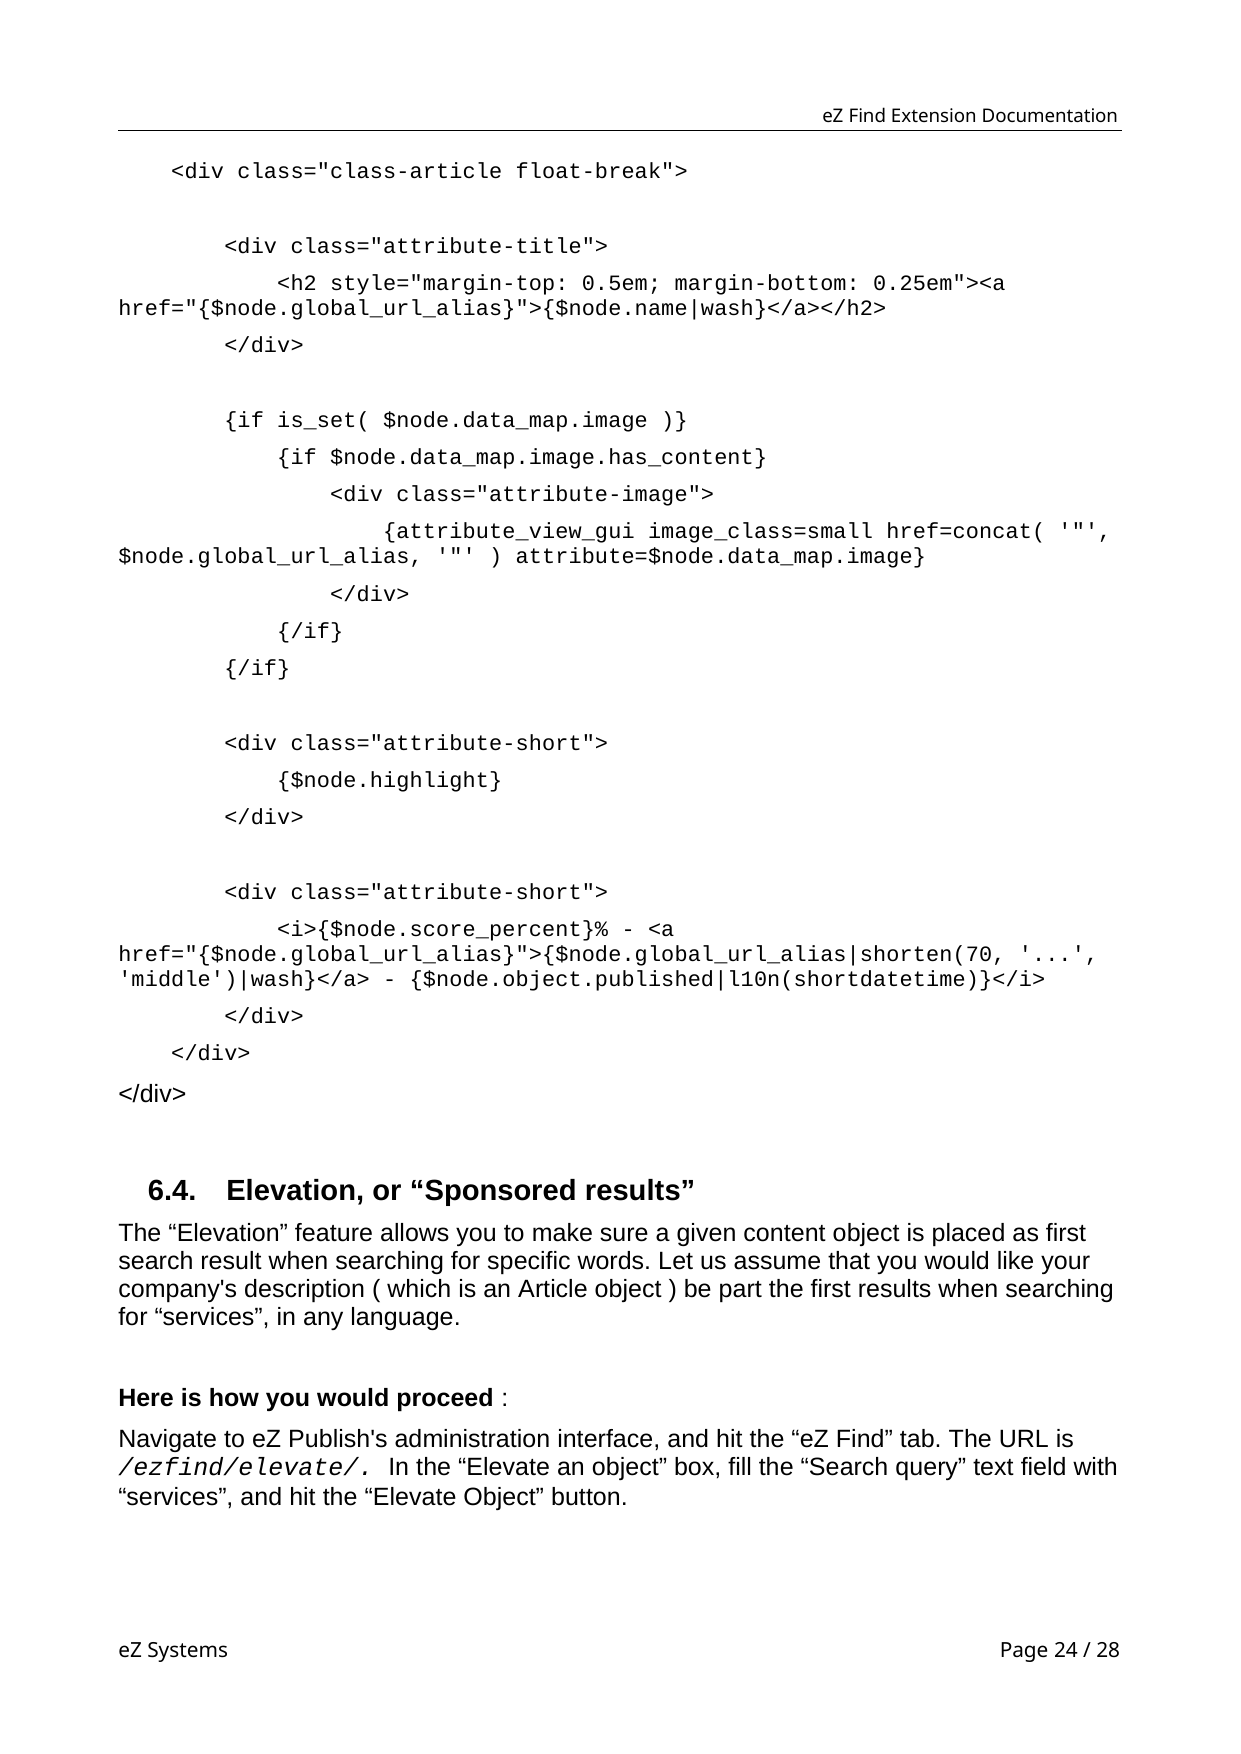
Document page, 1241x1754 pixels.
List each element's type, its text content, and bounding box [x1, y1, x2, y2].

text <div class="attribute-title"> [118, 235, 1122, 260]
text <div class="class-article float-break"> [118, 160, 1122, 185]
text </div> [118, 1043, 1122, 1067]
text </div> [118, 807, 1122, 831]
text {$node.highlight} [118, 769, 1122, 794]
text </div> [118, 583, 1122, 608]
text <div class="attribute-short"> [118, 732, 1122, 757]
text Here is how you would proceed : [118, 1384, 1122, 1412]
text {/if} [118, 657, 1122, 682]
text </div> [118, 334, 1122, 359]
text </div> [118, 1005, 1122, 1030]
text {if is_set( $node.data_map.image )} [118, 409, 1122, 434]
text <h2 style="margin-top: 0.5em; margin-bottom: 0.25em"><a href="{$node.global_url_alias}">{$node.name|wash}</a></h2> [118, 272, 1122, 322]
text Navigate to eZ Publish's administration interface, and hit the “eZ Find” tab. The URL is /ezfind/elevate/. In the “Elevate an object” box, fill the “Search query” text field with “services”, and hit the “Elevate Object” button. [118, 1424, 1122, 1511]
text <div class="attribute-short"> [118, 881, 1122, 906]
text {/if} [118, 620, 1122, 645]
text <i>{$node.score_percent}% - <a href="{$node.global_url_alias}">{$node.global_url_alias|shorten(70, '...', 'middle')|wash}</a> - {$node.object.published|l10n(shortdatetime)}</i> [118, 918, 1122, 993]
text </div> [118, 1080, 1122, 1108]
text The “Elevation” feature allows you to make sure a given content object is placed as first search result when searching for specific words. Let us assume that you would like your company's description ( which is an Article object ) be part the first results when searching for “services”, in any language. [118, 1219, 1122, 1331]
text {if $node.data_map.image.has_content} [118, 446, 1122, 471]
text <div class="attribute-image"> [118, 483, 1122, 508]
text {attribute_view_gui image_class=small href=concat( '"', $node.global_url_alias, '"' ) attribute=$node.data_map.image} [118, 521, 1122, 570]
subtitle Elevation, or “Sponsored results” [148, 1173, 1122, 1206]
